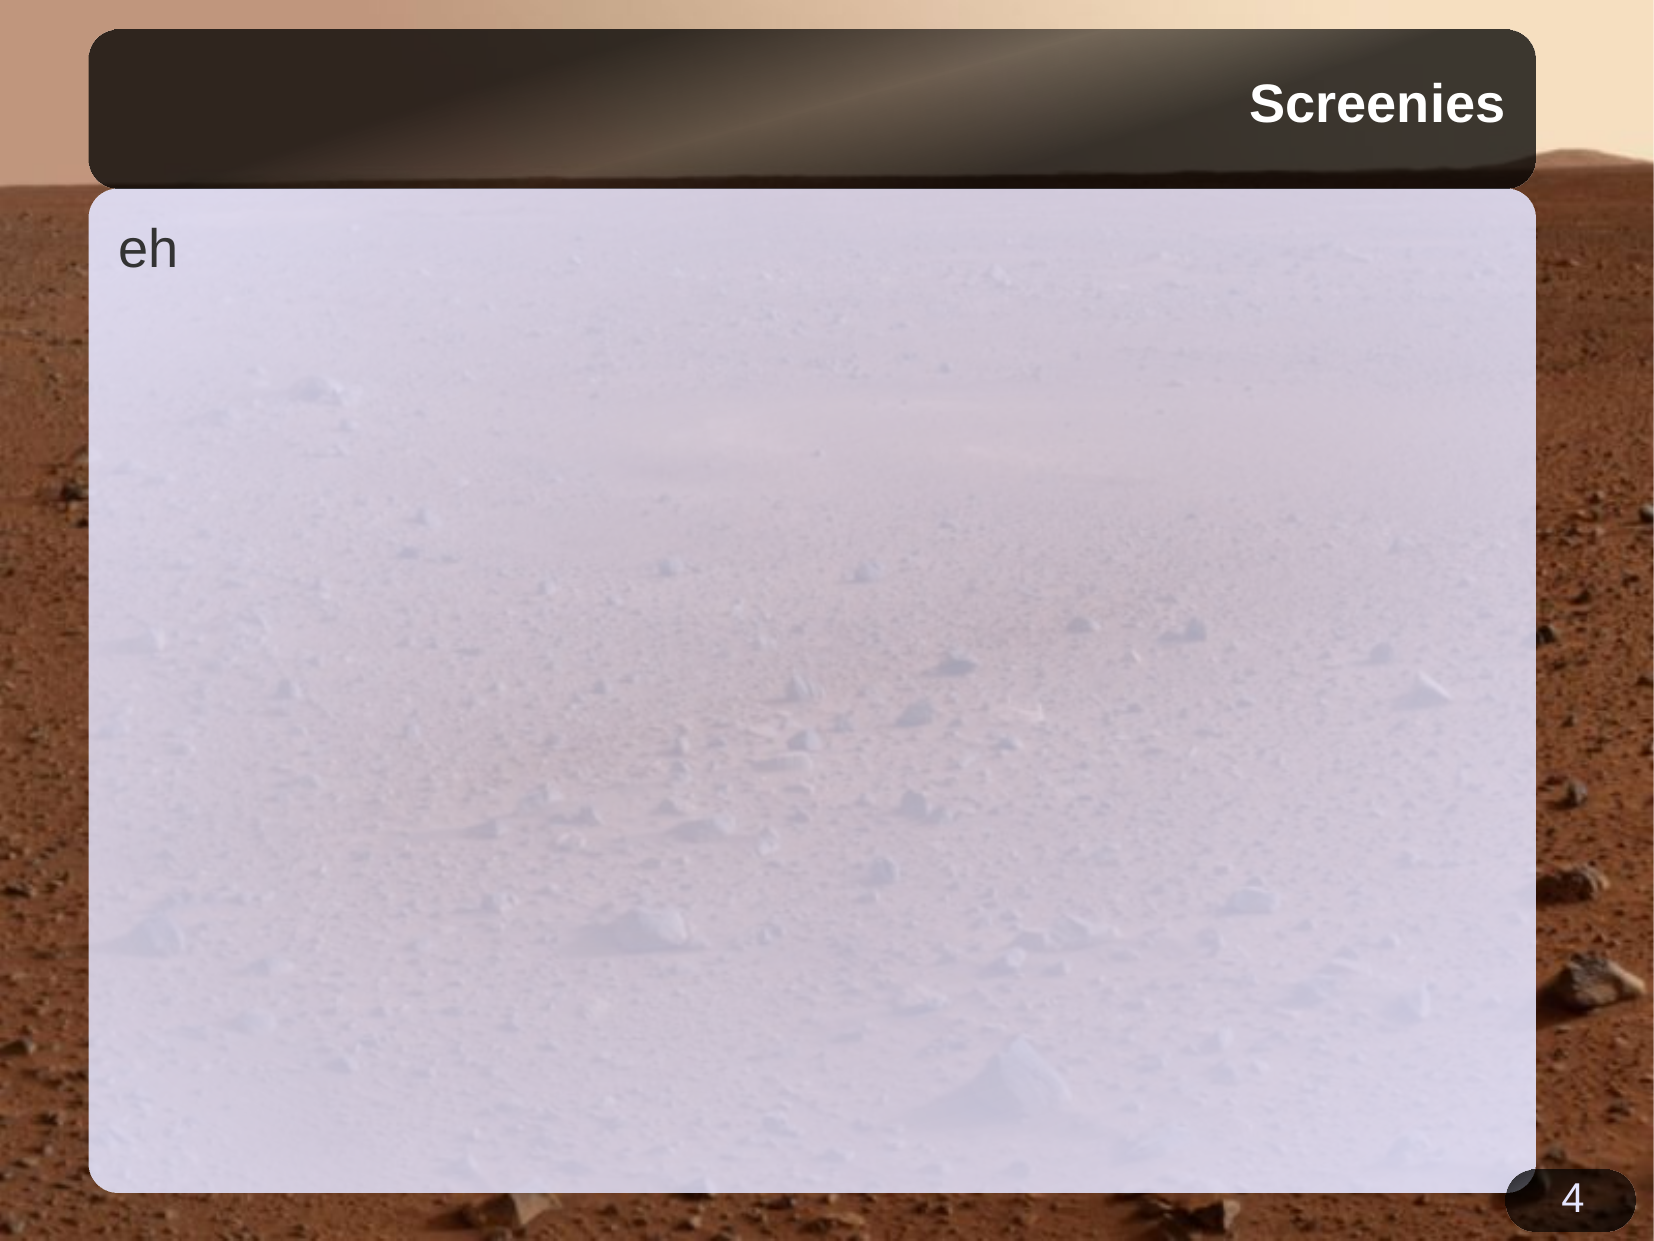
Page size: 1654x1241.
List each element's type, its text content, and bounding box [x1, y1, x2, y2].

title Screenies [118, 59, 1506, 148]
list eh [118, 218, 1477, 1164]
picture [0, 0, 1654, 1241]
